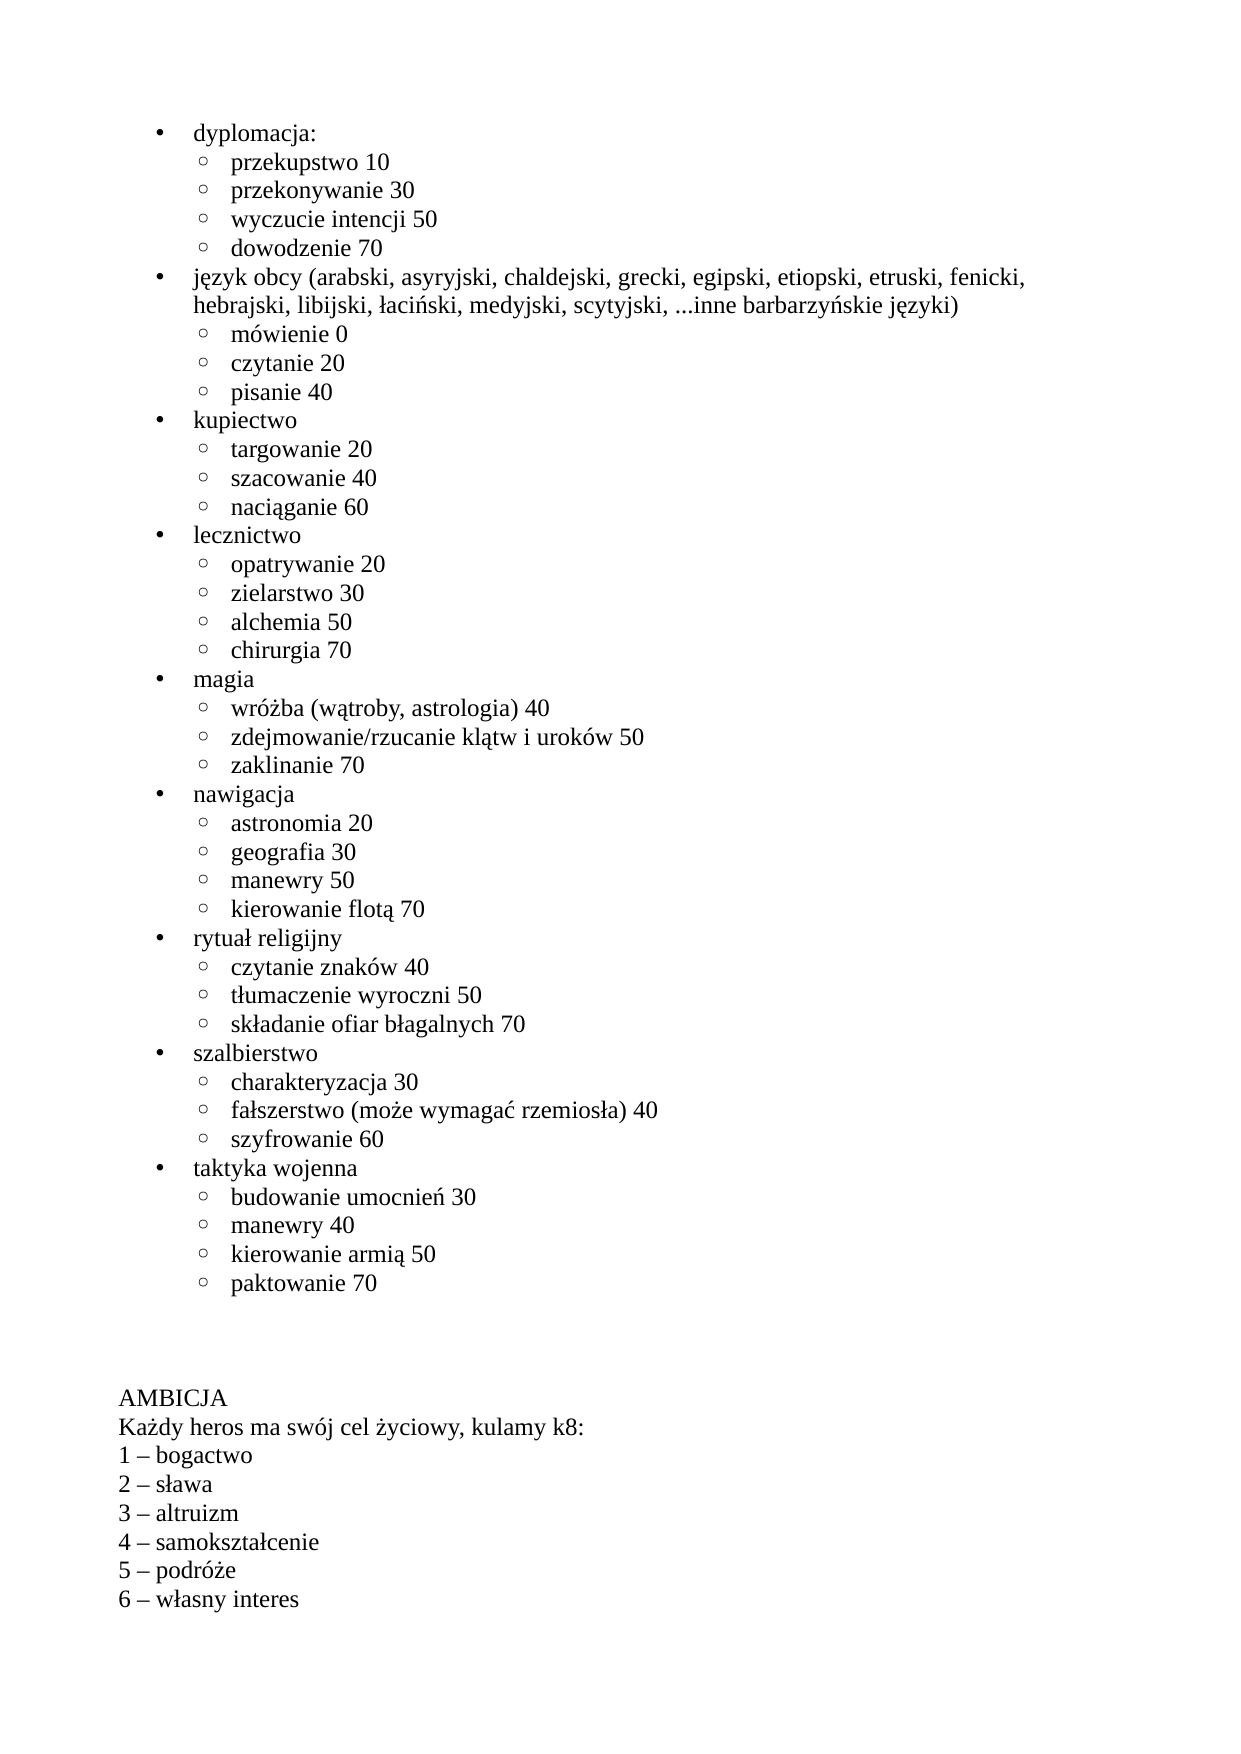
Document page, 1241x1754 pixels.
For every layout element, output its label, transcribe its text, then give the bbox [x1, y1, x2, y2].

list naciąganie 60 [193, 492, 1122, 521]
list dyplomacja: [156, 118, 1122, 147]
list astronomia 20 [193, 808, 1122, 837]
list wyczucie intencji 50 [193, 204, 1122, 233]
list kupiectwo [156, 406, 1122, 434]
list lecznictwo [156, 521, 1122, 549]
list magia [156, 664, 1122, 693]
list kierowanie armią 50 [193, 1239, 1122, 1268]
text 3 – altruizm [118, 1498, 1122, 1527]
list szacowanie 40 [193, 463, 1122, 492]
text Każdy heros ma swój cel życiowy, kulamy k8: [118, 1412, 1122, 1441]
list taktyka wojenna [156, 1153, 1122, 1182]
list chirurgia 70 [193, 636, 1122, 664]
text AMBICJA [118, 1383, 1122, 1412]
list paktowanie 70 [193, 1268, 1122, 1297]
list język obcy (arabski, asyryjski, chaldejski, grecki, egipski, etiopski, etruski, fenicki, hebrajski, libijski, łaciński, medyjski, scytyjski, ...inne barbarzyńskie języki) [156, 262, 1122, 319]
list tłumaczenie wyroczni 50 [193, 981, 1122, 1009]
text 4 – samokształcenie [118, 1527, 1122, 1556]
list składanie ofiar błagalnych 70 [193, 1009, 1122, 1038]
list dowodzenie 70 [193, 233, 1122, 262]
list alchemia 50 [193, 607, 1122, 636]
list geografia 30 [193, 837, 1122, 866]
list nawigacja [156, 779, 1122, 808]
list wróżba (wątroby, astrologia) 40 [193, 693, 1122, 722]
list fałszerstwo (może wymagać rzemiosła) 40 [193, 1096, 1122, 1124]
list przekupstwo 10 [193, 147, 1122, 176]
list manewry 40 [193, 1211, 1122, 1239]
list opatrywanie 20 [193, 549, 1122, 578]
text 2 – sława [118, 1469, 1122, 1498]
list manewry 50 [193, 866, 1122, 894]
list przekonywanie 30 [193, 176, 1122, 204]
list budowanie umocnień 30 [193, 1182, 1122, 1211]
list charakteryzacja 30 [193, 1067, 1122, 1096]
text 1 – bogactwo [118, 1441, 1122, 1469]
list szalbierstwo [156, 1038, 1122, 1067]
list zielarstwo 30 [193, 578, 1122, 607]
list mówienie 0 [193, 319, 1122, 348]
list pisanie 40 [193, 377, 1122, 406]
text 6 – własny interes [118, 1584, 1122, 1613]
list zdejmowanie/rzucanie klątw i uroków 50 [193, 722, 1122, 751]
list zaklinanie 70 [193, 751, 1122, 779]
list targowanie 20 [193, 434, 1122, 463]
list szyfrowanie 60 [193, 1124, 1122, 1153]
list rytuał religijny [156, 923, 1122, 952]
list kierowanie flotą 70 [193, 894, 1122, 923]
list czytanie 20 [193, 348, 1122, 377]
text 5 – podróże [118, 1556, 1122, 1584]
list czytanie znaków 40 [193, 952, 1122, 981]
